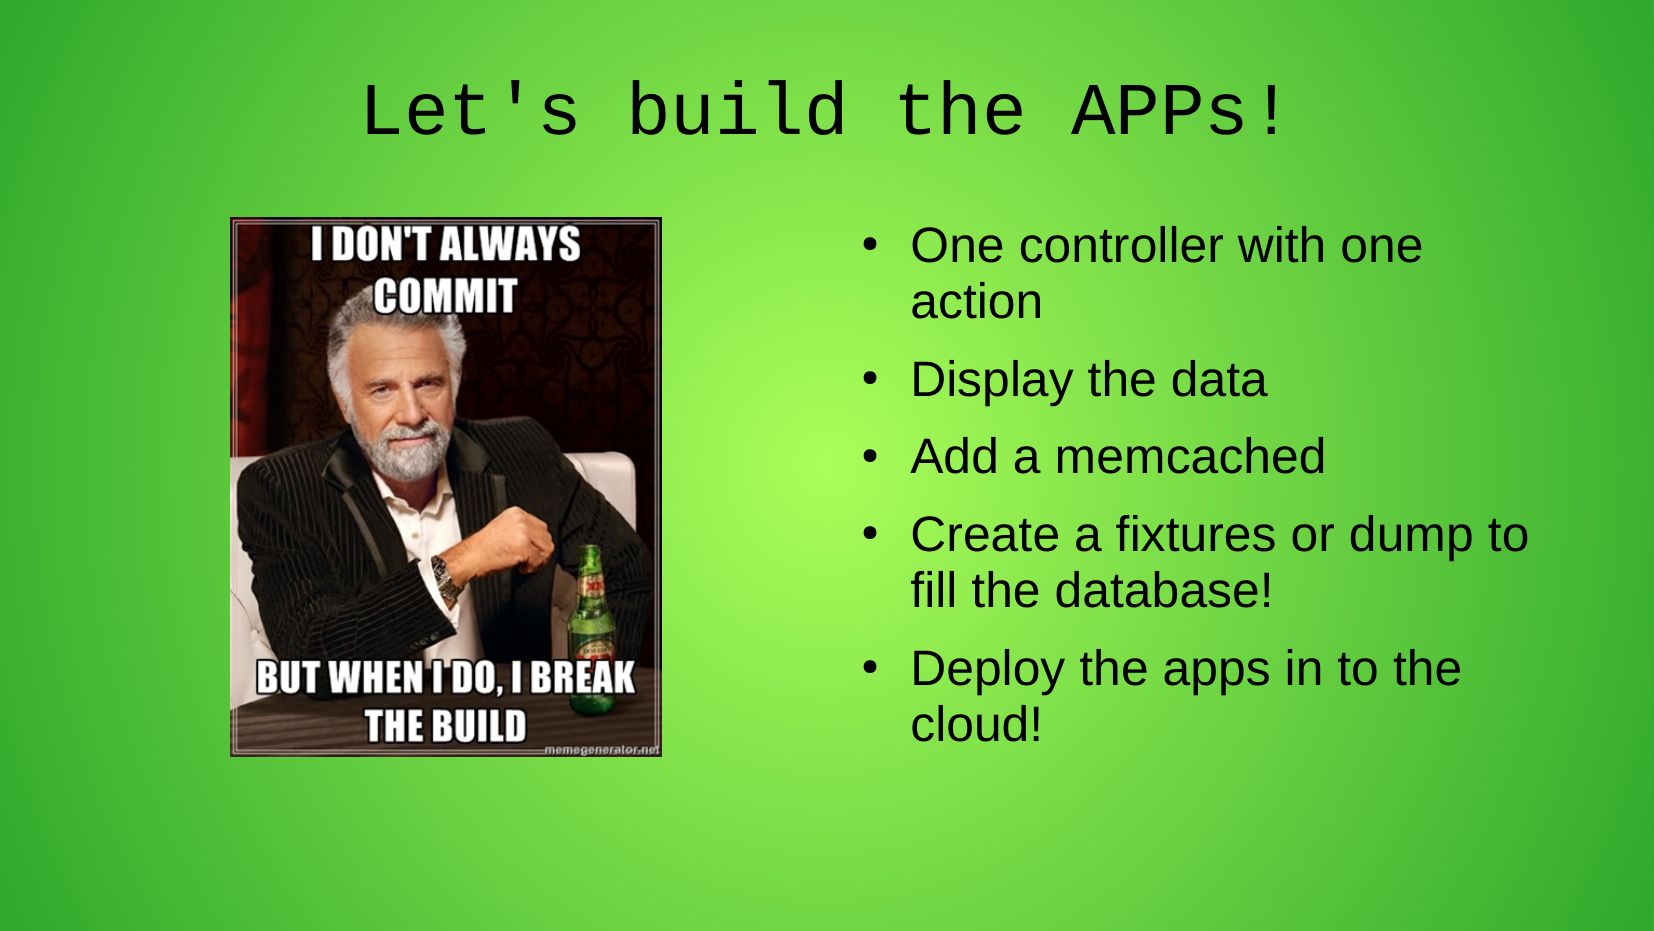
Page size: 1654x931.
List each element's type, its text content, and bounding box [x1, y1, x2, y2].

list One controller with one action Display the data Add a memcached Create a fixtures or dump to fill the database! Deploy the apps in to the cloud! [845, 217, 1572, 758]
title Let's build the APPs! [82, 37, 1571, 193]
picture [230, 217, 662, 758]
